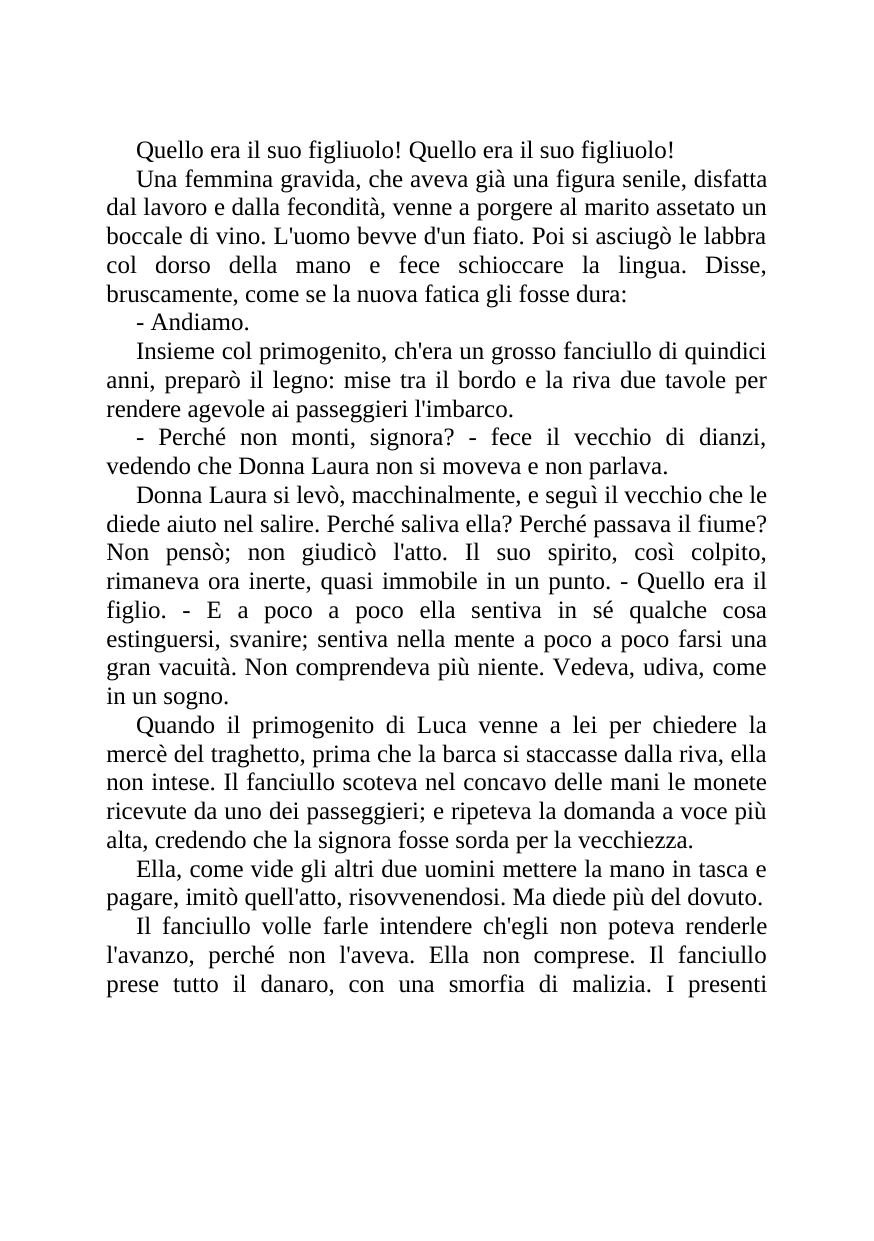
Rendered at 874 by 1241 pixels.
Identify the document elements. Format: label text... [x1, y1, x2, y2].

text Una femmina gravida, che aveva già una figura senile, disfatta dal lavoro e dalla fecondità, venne a porgere al marito assetato un boccale di vino. L'uomo bevve d'un fiato. Poi si asciugò le labbra col dorso della mano e fece schioccare la lingua. Disse, bruscamente, come se la nuova fatica gli fosse dura: [106, 164, 768, 307]
text Insieme col primogenito, ch'era un grosso fanciullo di quindici anni, preparò il legno: mise tra il bordo e la riva due tavole per rendere agevole ai passeggieri l'imbarco. [106, 336, 768, 422]
text - Andiamo. [106, 307, 768, 336]
text - Perché non monti, signora? - fece il vecchio di dianzi, vedendo che Donna Laura non si moveva e non parlava. [106, 422, 768, 480]
text Quando il primogenito di Luca venne a lei per chiedere la mercè del traghetto, prima che la barca si staccasse dalla riva, ella non intese. Il fanciullo scoteva nel concavo delle mani le monete ricevute da uno dei passeggieri; e ripeteva la domanda a voce più alta, credendo che la signora fosse sorda per la vecchiezza. [106, 710, 768, 854]
text Il fanciullo volle farle intendere ch'egli non poteva renderle l'avanzo, perché non l'aveva. Ella non comprese. Il fanciullo prese tutto il danaro, con una smorfia di malizia. I presenti [106, 911, 768, 997]
text Quello era il suo figliuolo! Quello era il suo figliuolo! [106, 135, 768, 164]
text Ella, come vide gli altri due uomini mettere la mano in tasca e pagare, imitò quell'atto, risovvenendosi. Ma diede più del dovuto. [106, 854, 768, 911]
text Donna Laura si levò, macchinalmente, e seguì il vecchio che le diede aiuto nel salire. Perché saliva ella? Perché passava il fiume? Non pensò; non giudicò l'atto. Il suo spirito, così colpito, rimaneva ora inerte, quasi immobile in un punto. - Quello era il figlio. - E a poco a poco ella sentiva in sé qualche cosa estinguersi, svanire; sentiva nella mente a poco a poco farsi una gran vacuità. Non comprendeva più niente. Vedeva, udiva, come in un sogno. [106, 480, 768, 710]
